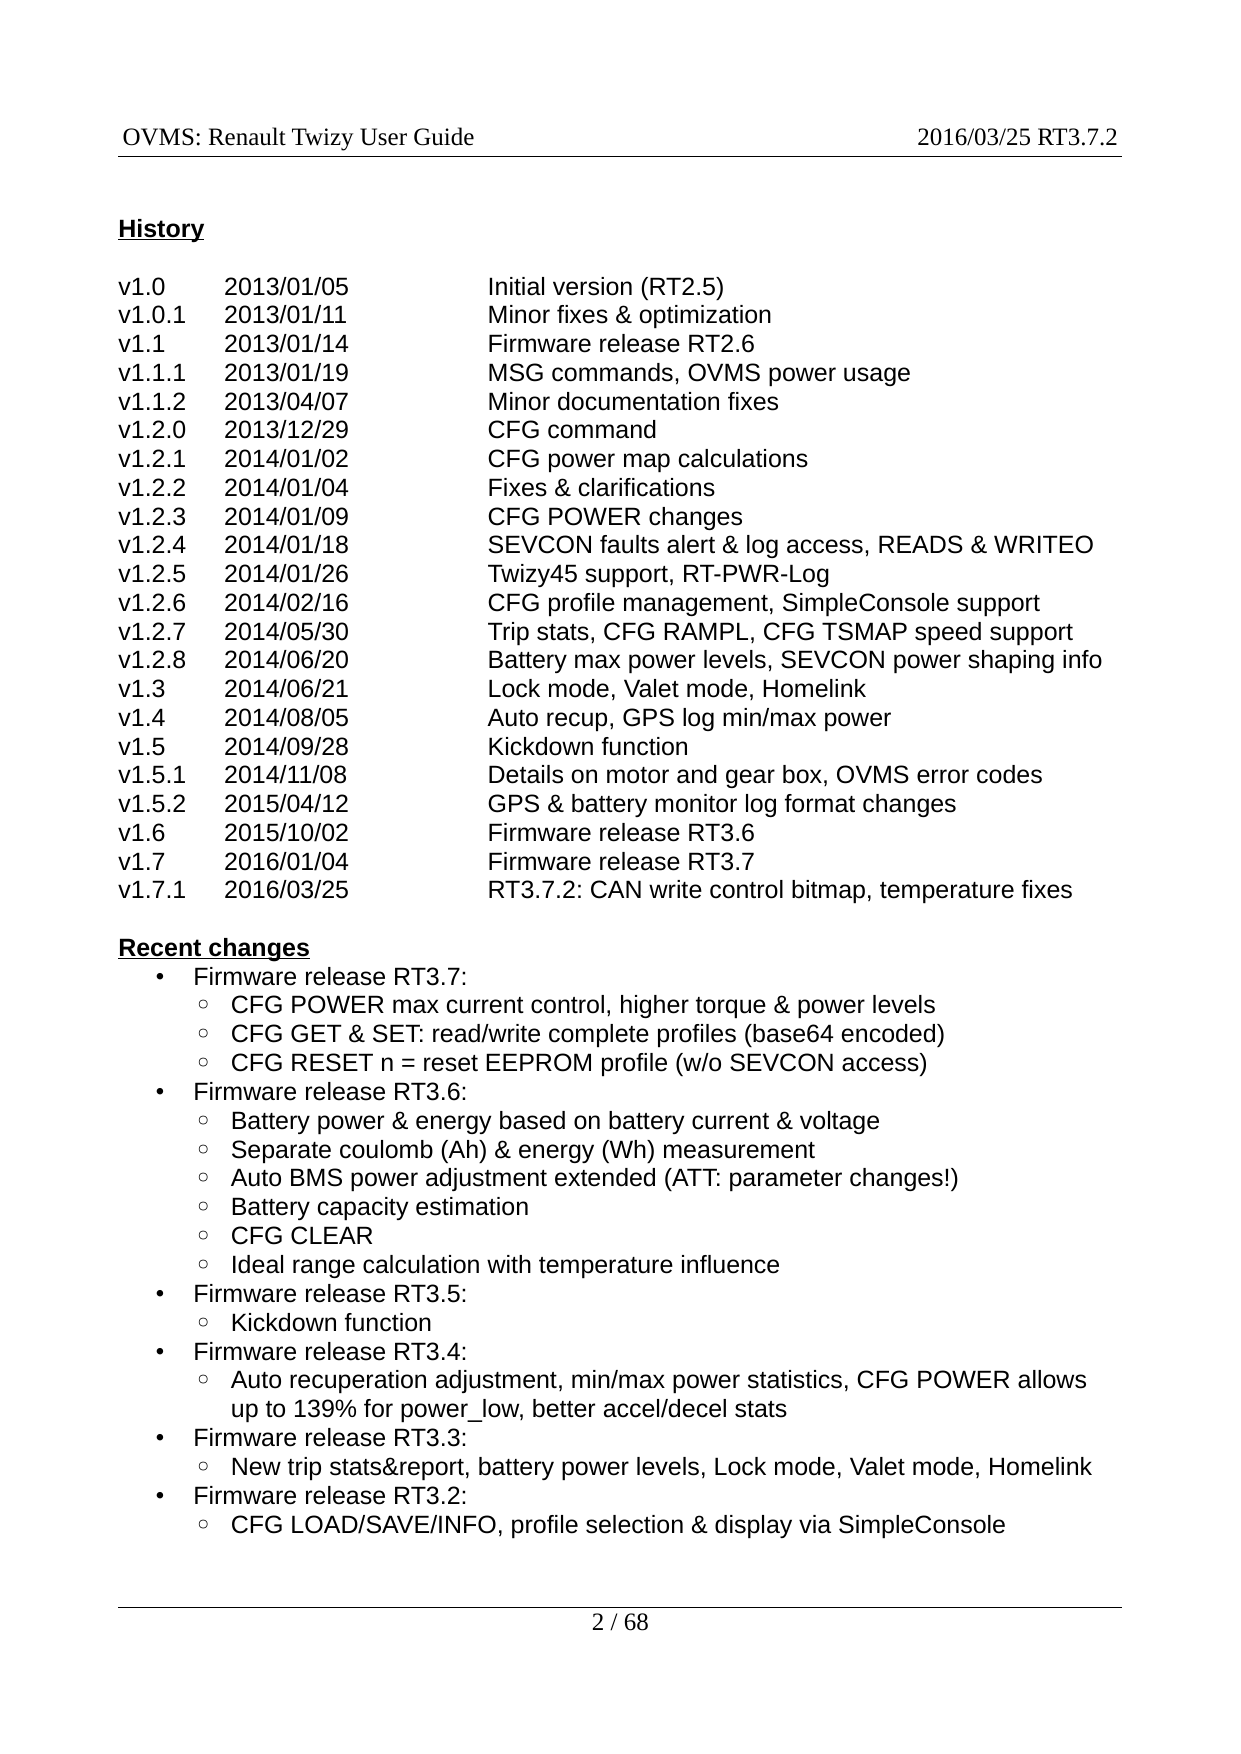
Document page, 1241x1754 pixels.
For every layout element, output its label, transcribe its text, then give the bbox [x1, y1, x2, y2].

list Firmware release RT3.2: [156, 1481, 1122, 1509]
text v1.2.8 2014/06/20 Battery max power levels, SEVCON power shaping info [118, 645, 1122, 674]
list Battery capacity estimation [193, 1192, 1122, 1221]
text v1.7.1 2016/03/25 RT3.7.2: CAN write control bitmap, temperature fixes [118, 875, 1122, 904]
list New trip stats&report, battery power levels, Lock mode, Valet mode, Homelink [193, 1452, 1122, 1481]
list Auto recuperation adjustment, min/max power statistics, CFG POWER allows up to 139% for power_low, better accel/decel stats [193, 1365, 1122, 1423]
list Firmware release RT3.6: [156, 1077, 1122, 1106]
text v1.2.2 2014/01/04 Fixes & clarifications [118, 473, 1122, 501]
text v1.3 2014/06/21 Lock mode, Valet mode, Homelink [118, 674, 1122, 703]
text v1.2.0 2013/12/29 CFG command [118, 415, 1122, 444]
list CFG LOAD/SAVE/INFO, profile selection & display via SimpleConsole [193, 1509, 1122, 1538]
list Firmware release RT3.7: [156, 961, 1122, 990]
text Recent changes [118, 933, 1122, 961]
list CFG CLEAR [193, 1221, 1122, 1250]
text v1.5.1 2014/11/08 Details on motor and gear box, OVMS error codes [118, 760, 1122, 789]
text v1.4 2014/08/05 Auto recup, GPS log min/max power [118, 703, 1122, 731]
list Battery power & energy based on battery current & voltage [193, 1106, 1122, 1134]
list CFG GET & SET: read/write complete profiles (base64 encoded) [193, 1019, 1122, 1048]
list Ideal range calculation with temperature influence [193, 1250, 1122, 1279]
text v1.1 2013/01/14 Firmware release RT2.6 [118, 329, 1122, 358]
text v1.1.2 2013/04/07 Minor documentation fixes [118, 386, 1122, 415]
list Kickdown function [193, 1308, 1122, 1337]
list Firmware release RT3.5: [156, 1279, 1122, 1308]
list Firmware release RT3.4: [156, 1337, 1122, 1365]
list Firmware release RT3.3: [156, 1423, 1122, 1452]
text v1.2.1 2014/01/02 CFG power map calculations [118, 444, 1122, 473]
text v1.0.1 2013/01/11 Minor fixes & optimization [118, 300, 1122, 329]
list Auto BMS power adjustment extended (ATT: parameter changes!) [193, 1163, 1122, 1192]
text History [118, 214, 1122, 243]
text v1.2.7 2014/05/30 Trip stats, CFG RAMPL, CFG TSMAP speed support [118, 616, 1122, 645]
text v1.2.6 2014/02/16 CFG profile management, SimpleConsole support [118, 588, 1122, 616]
text v1.7 2016/01/04 Firmware release RT3.7 [118, 846, 1122, 875]
text v1.1.1 2013/01/19 MSG commands, OVMS power usage [118, 358, 1122, 386]
text v1.5.2 2015/04/12 GPS & battery monitor log format changes [118, 789, 1122, 818]
list Separate coulomb (Ah) & energy (Wh) measurement [193, 1134, 1122, 1163]
text v1.2.4 2014/01/18 SEVCON faults alert & log access, READS & WRITEO [118, 530, 1122, 559]
text v1.6 2015/10/02 Firmware release RT3.6 [118, 818, 1122, 846]
list CFG POWER max current control, higher torque & power levels [193, 990, 1122, 1019]
text v1.0 2013/01/05 Initial version (RT2.5) [118, 271, 1122, 300]
text v1.2.3 2014/01/09 CFG POWER changes [118, 501, 1122, 530]
text v1.2.5 2014/01/26 Twizy45 support, RT-PWR-Log [118, 559, 1122, 588]
text v1.5 2014/09/28 Kickdown function [118, 731, 1122, 760]
list CFG RESET n = reset EEPROM profile (w/o SEVCON access) [193, 1048, 1122, 1077]
